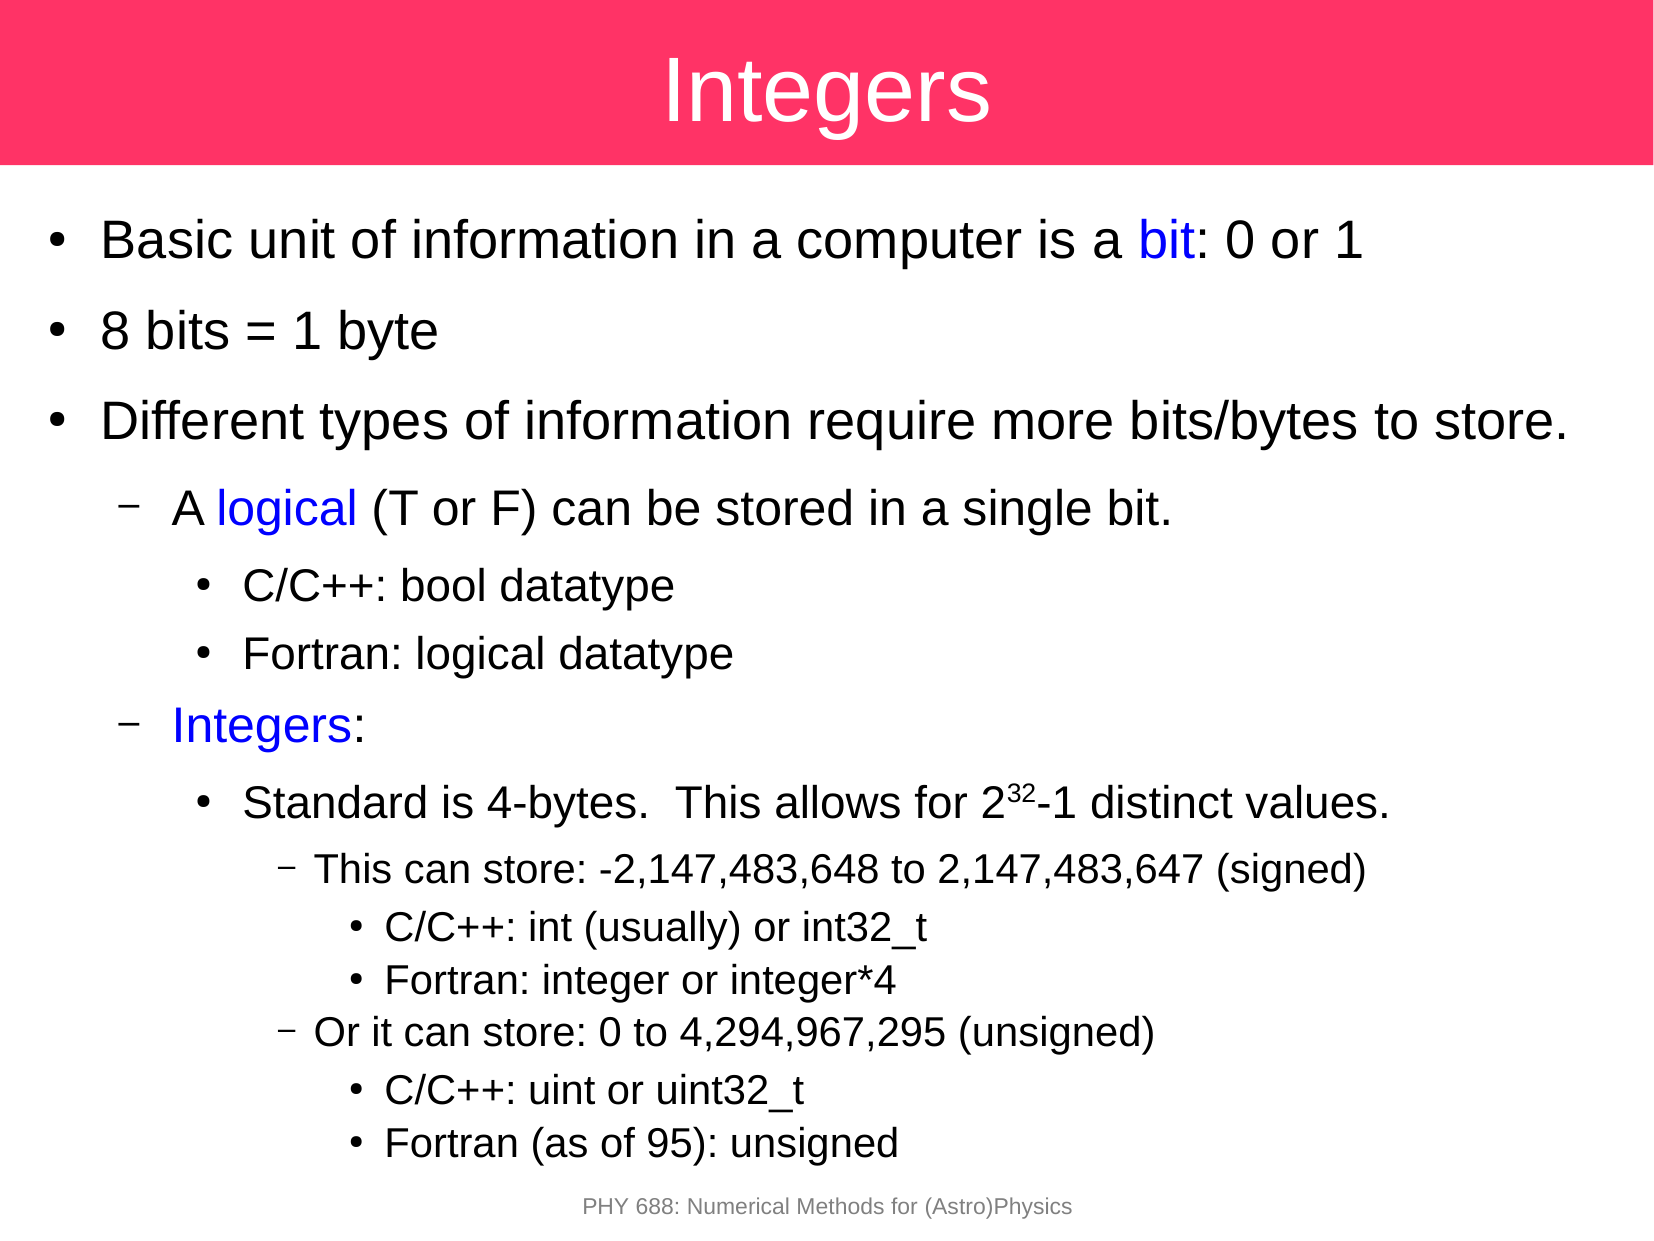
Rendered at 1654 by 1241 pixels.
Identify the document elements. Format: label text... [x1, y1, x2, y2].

list Basic unit of information in a computer is a bit: 0 or 1 8 bits = 1 byte Different types of information require more bits/bytes to store. A logical (T or F) can be stored in a single bit. C/C++: bool datatype Fortran: logical datatype Integers: Standard is 4-bytes. This allows for 232-1 distinct values. This can store: -2,147,483,648 to 2,147,483,647 (signed) C/C++: int (usually) or int32_t Fortran: integer or integer*4 Or it can store: 0 to 4,294,967,295 (unsigned) C/C++: uint or uint32_t Fortran (as of 95): unsigned [30, 210, 1621, 1171]
title Integers [82, 31, 1571, 148]
